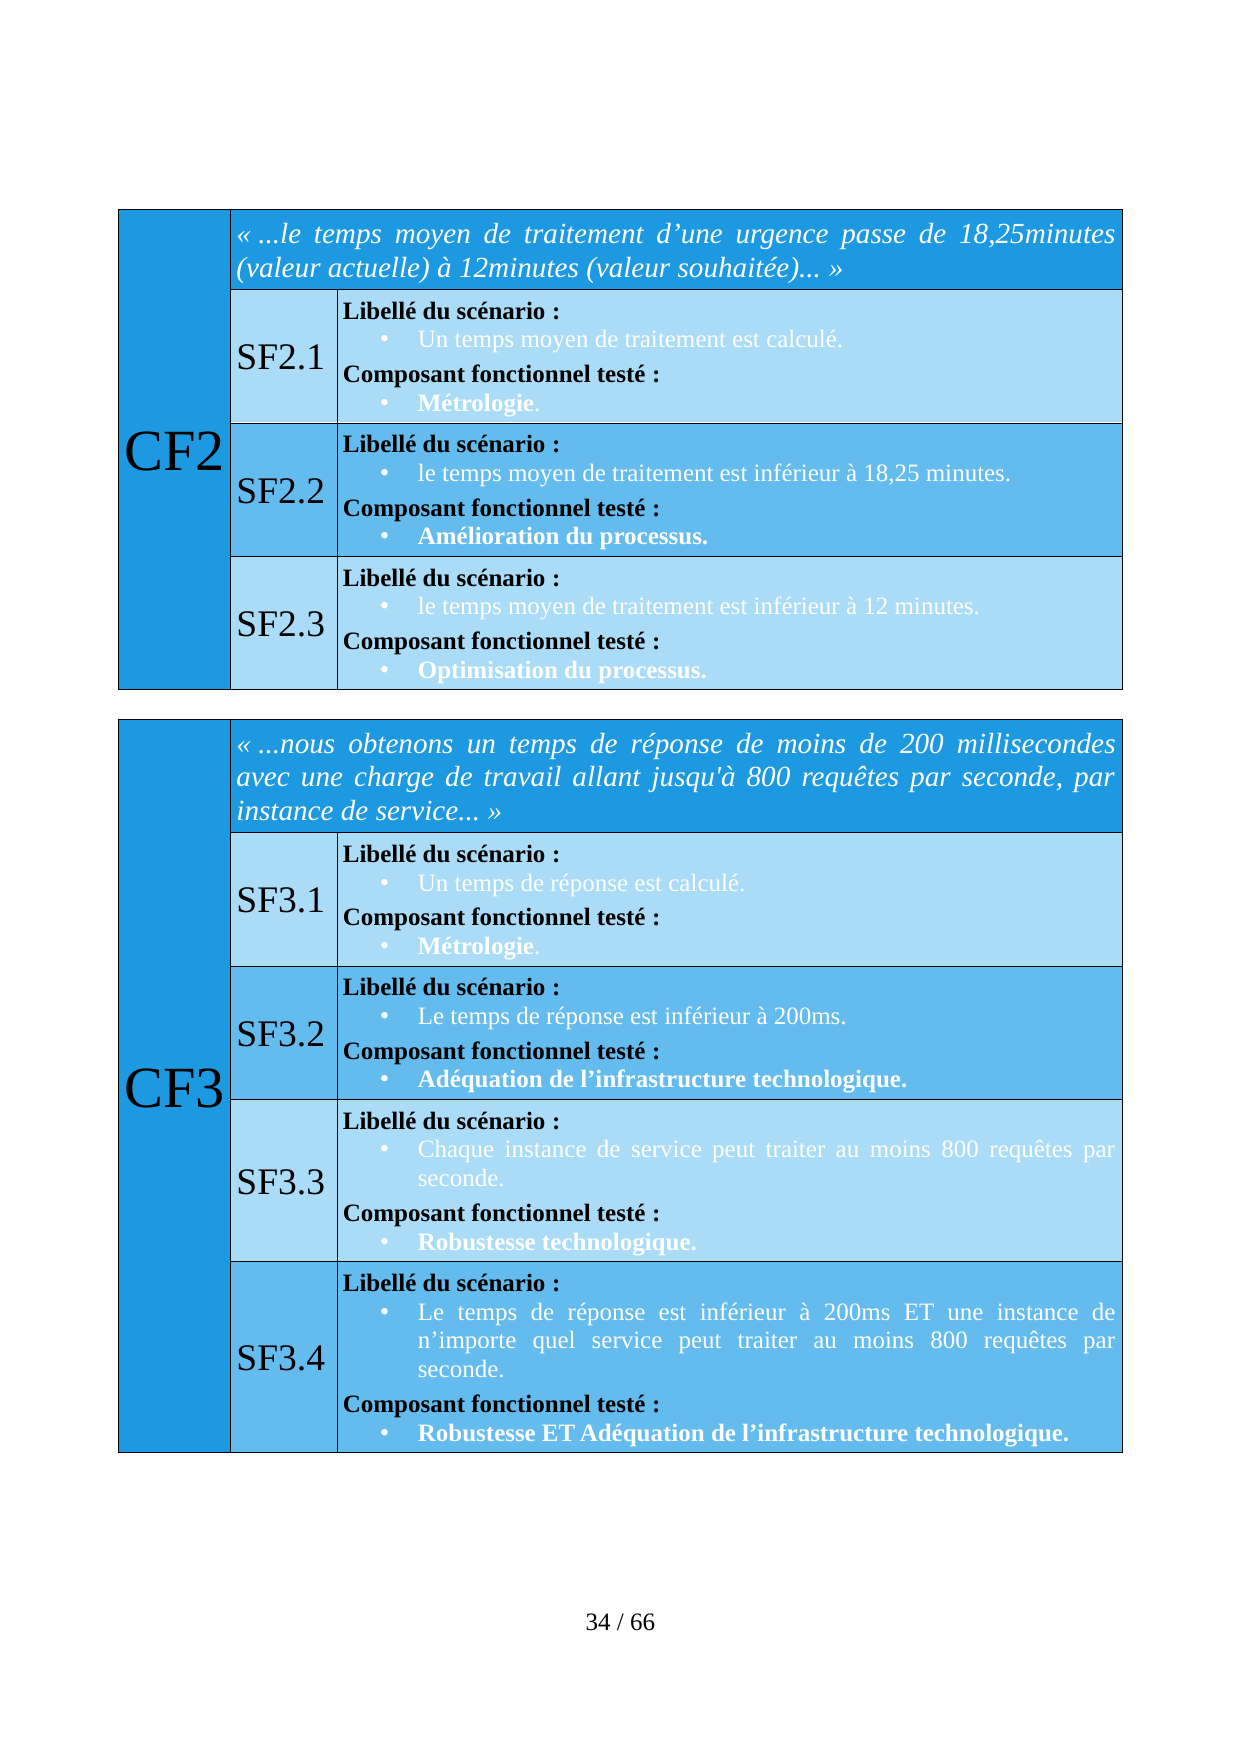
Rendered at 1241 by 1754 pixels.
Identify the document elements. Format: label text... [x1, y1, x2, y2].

table_cell SF3.3 [231, 1100, 337, 1261]
table_cell SF2.2 [231, 424, 337, 556]
table_header « ...le temps moyen de traitement d’une urgence passe de 18,25minutes (valeur actuelle) à 12minutes (valeur souhaitée)... » [231, 210, 1122, 289]
table_cell SF2.3 [231, 557, 337, 689]
table_cell Libellé du scénario : Un temps moyen de traitement est calculé. Composant fonctionnel testé : Métrologie. [338, 290, 1122, 422]
table_cell SF3.4 [231, 1262, 337, 1452]
table_header « ...nous obtenons un temps de réponse de moins de 200 millisecondes avec une charge de travail allant jusqu'à 800 requêtes par seconde, par instance de service... » [231, 720, 1122, 832]
table_cell Libellé du scénario : Le temps de réponse est inférieur à 200ms ET une instance de n’importe quel service peut traiter au moins 800 requêtes par seconde. Composant fonctionnel testé : Robustesse ET Adéquation de l’infrastructure technologique. [338, 1262, 1122, 1452]
table_cell Libellé du scénario : le temps moyen de traitement est inférieur à 12 minutes. Composant fonctionnel testé : Optimisation du processus. [338, 557, 1122, 689]
table_header CF2 [119, 210, 230, 689]
table_cell SF2.1 [231, 290, 337, 422]
table_header CF3 [119, 720, 230, 1452]
table_cell Libellé du scénario : Le temps de réponse est inférieur à 200ms. Composant fonctionnel testé : Adéquation de l’infrastructure technologique. [338, 967, 1122, 1099]
table_cell SF3.2 [231, 967, 337, 1099]
table_cell Libellé du scénario : Chaque instance de service peut traiter au moins 800 requêtes par seconde. Composant fonctionnel testé : Robustesse technologique. [338, 1100, 1122, 1261]
table_cell SF3.1 [231, 833, 337, 966]
table_cell Libellé du scénario : Un temps de réponse est calculé. Composant fonctionnel testé : Métrologie. [338, 833, 1122, 966]
table_cell Libellé du scénario : le temps moyen de traitement est inférieur à 18,25 minutes. Composant fonctionnel testé : Amélioration du processus. [338, 424, 1122, 556]
